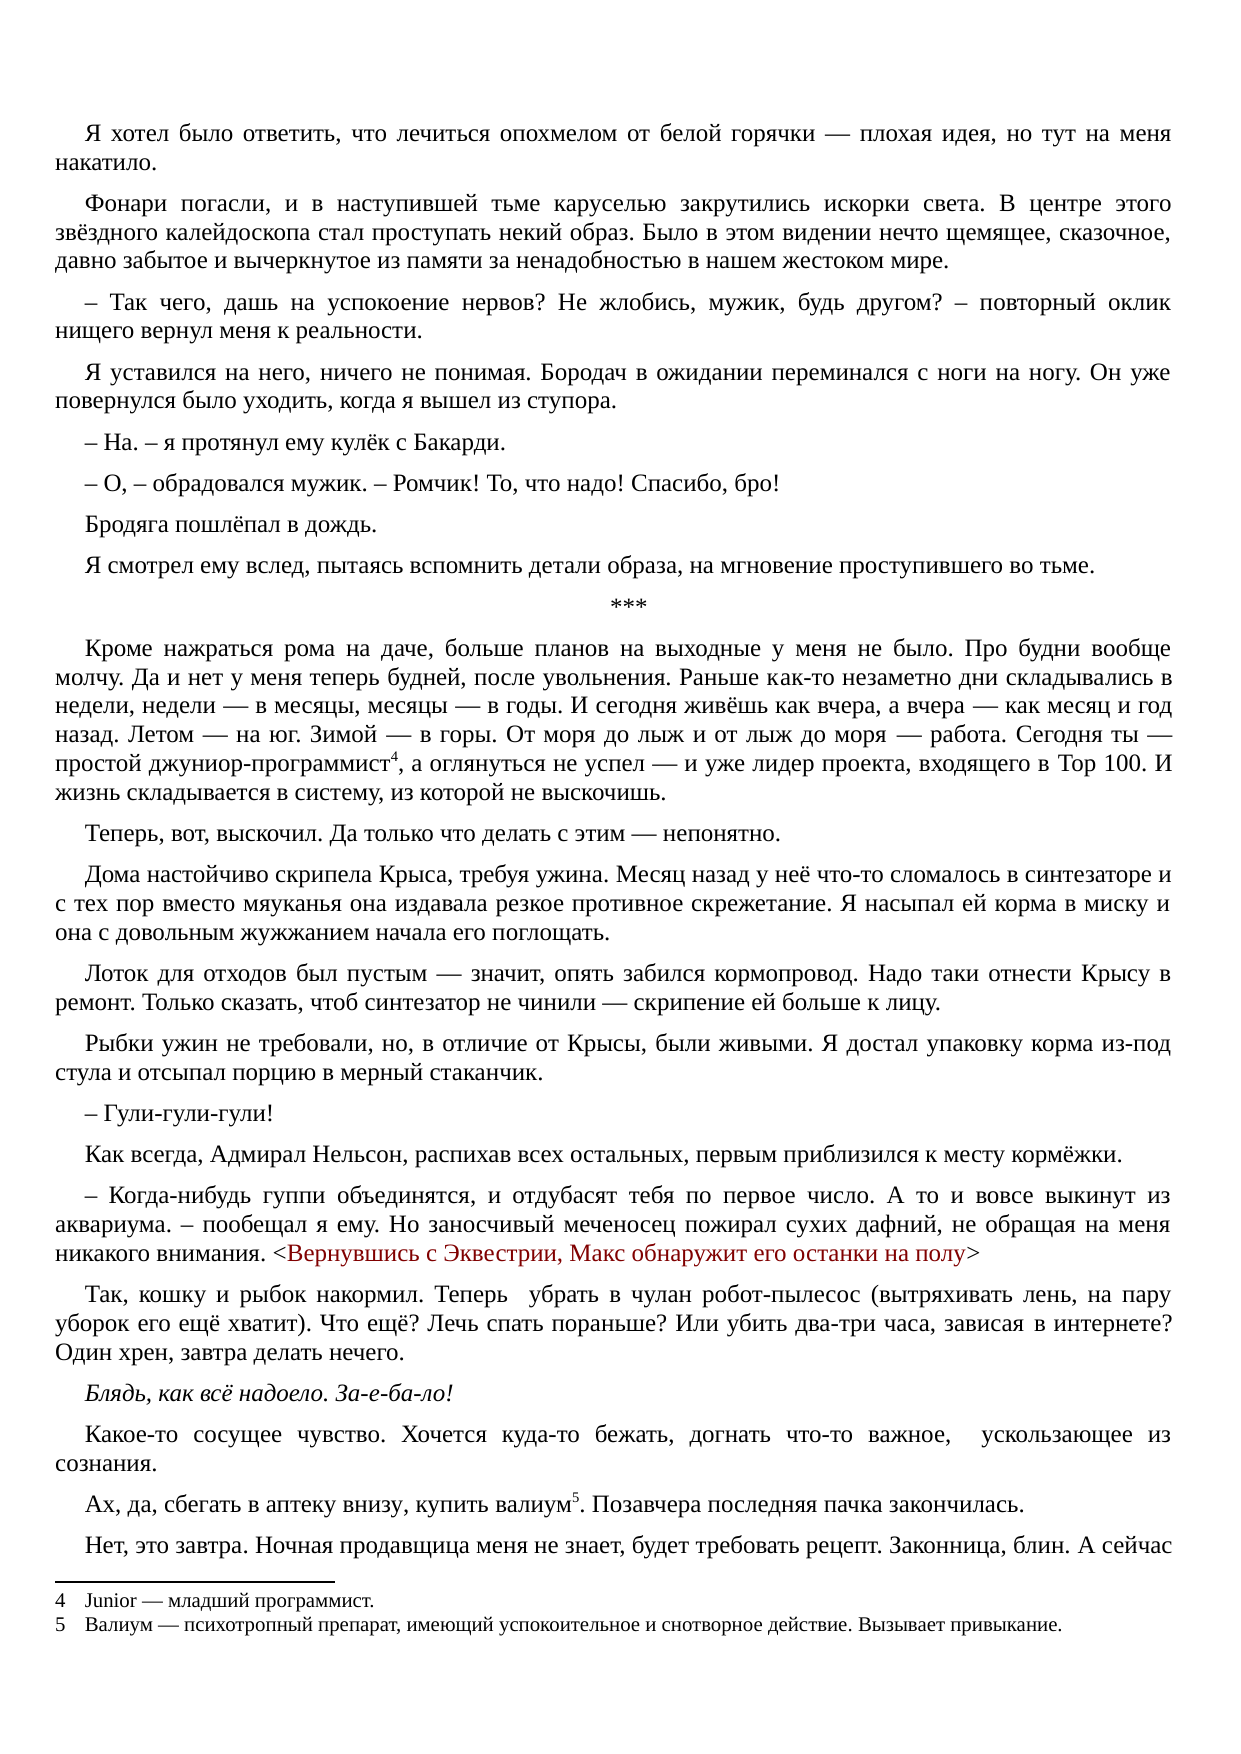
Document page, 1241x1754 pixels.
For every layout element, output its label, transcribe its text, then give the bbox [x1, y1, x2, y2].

text – На. – я протянул ему кулёк с Бакарди. [55, 427, 1172, 456]
text Дома настойчиво скрипела Крыса, требуя ужина. Месяц назад у неё что-то сломалось в синтезаторе и с тех пор вместо мяуканья она издавала резкое противное скрежетание. Я насыпал ей корма в миску и она с довольным жужжанием начала его поглощать. [55, 859, 1172, 946]
text Я уставился на него, ничего не понимая. Бородач в ожидании переминался с ноги на ногу. Он уже повернулся было уходить, когда я вышел из ступора. [55, 357, 1172, 414]
text Я смотрел ему вслед, пытаясь вспомнить детали образа, на мгновение проступившего во тьме. [55, 551, 1172, 579]
text Фонари погасли, и в наступившей тьме каруселью закрутились искорки света. В центре этого звёздного калейдоскопа стал проступать некий образ. Было в этом видении нечто щемящее, сказочное, давно забытое и вычеркнутое из памяти за ненадобностью в нашем жестоком мире. [55, 188, 1172, 274]
text Бродяга пошлёпал в дождь. [55, 509, 1172, 538]
text Как всегда, Адмирал Нельсон, распихав всех остальных, первым приблизился к месту кормёжки. [55, 1139, 1172, 1168]
text Блядь, как всё надоело. За-е-ба-ло! [55, 1378, 1172, 1407]
text Какое-то сосущее чувство. Хочется куда-то бежать, догнать что-то важное, ускользающее из сознания. [55, 1419, 1172, 1477]
text Теперь, вот, выскочил. Да только что делать с этим — непонятно. [55, 818, 1172, 847]
text Кроме нажраться рома на даче, больше планов на выходные у меня не было. Про будни вообще молчу. Да и нет у меня теперь будней, после увольнения. Раньше как-то незаметно дни складывались в недели, недели — в месяцы, месяцы — в годы. И сегодня живёшь как вчера, а вчера — как месяц и год назад. Летом — на юг. Зимой — в горы. От моря до лыж и от лыж до моря — работа. Сегодня ты — простой джуниор-программист, а оглянуться не успел — и уже лидер проекта, входящего в Top 100. И жизнь складывается в систему, из которой не выскочишь. [55, 633, 1172, 806]
text Junior — младший программист. [55, 1588, 1172, 1612]
text – Гули-гули-гули! [55, 1098, 1172, 1127]
text Валиум — психотропный препарат, имеющий успокоительное и снотворное действие. Вызывает привыкание. [55, 1612, 1172, 1636]
text Нет, это завтра. Ночная продавщица меня не знает, будет требовать рецепт. Законница, блин. А сейчас [55, 1531, 1172, 1559]
text – Так чего, дашь на успокоение нервов? Не жлобись, мужик, будь другом? – повторный оклик нищего вернул меня к реальности. [55, 287, 1172, 344]
text Лоток для отходов был пустым — значит, опять забился кормопровод. Надо таки отнести Крысу в ремонт. Только сказать, чтоб синтезатор не чинили — скрипение ей больше к лицу. [55, 958, 1172, 1016]
text Так, кошку и рыбок накормил. Теперь убрать в чулан робот-пылесос (вытряхивать лень, на пару уборок его ещё хватит). Что ещё? Лечь спать пораньше? Или убить два-три часа, зависая в интернете? Один хрен, завтра делать нечего. [55, 1279, 1172, 1366]
text *** [55, 592, 1172, 621]
text Я хотел было ответить, что лечиться опохмелом от белой горячки — плохая идея, но тут на меня накатило. [55, 118, 1172, 176]
text Ах, да, сбегать в аптеку внизу, купить валиум. Позавчера последняя пачка закончилась. [55, 1489, 1172, 1518]
text – Когда-нибудь гуппи объединятся, и отдубасят тебя по первое число. А то и вовсе выкинут из аквариума. – пообещал я ему. Но заносчивый меченосец пожирал сухих дафний, не обращая на меня никакого внимания. <Вернувшись с Эквестрии, Макс обнаружит его останки на полу> [55, 1181, 1172, 1267]
text Рыбки ужин не требовали, но, в отличие от Крысы, были живыми. Я достал упаковку корма из-под стула и отсыпал порцию в мерный стаканчик. [55, 1028, 1172, 1086]
text – О, – обрадовался мужик. – Ромчик! То, что надо! Спасибо, бро! [55, 468, 1172, 497]
